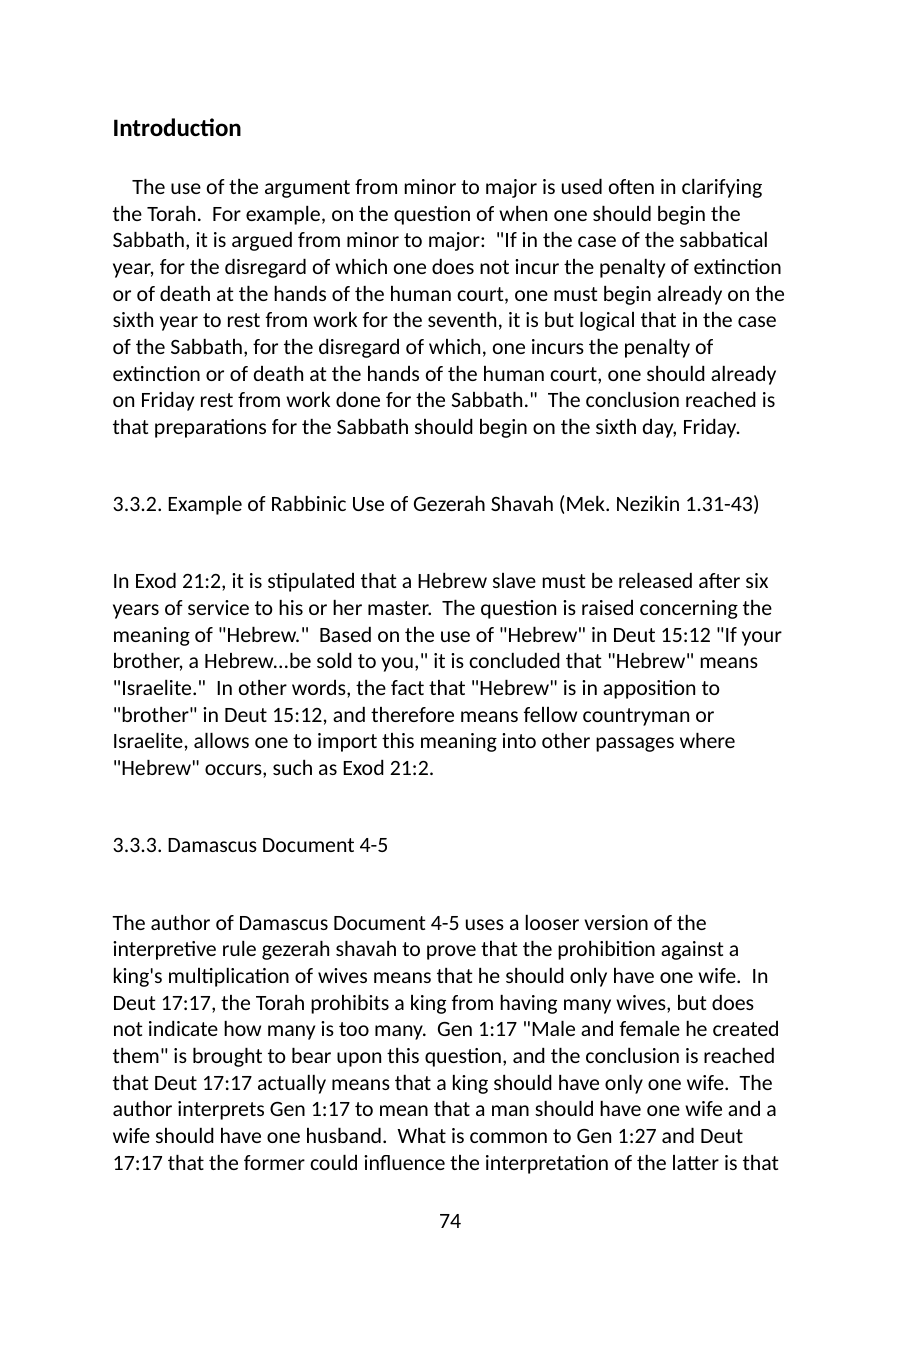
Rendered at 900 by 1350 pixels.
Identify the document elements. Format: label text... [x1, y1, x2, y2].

text 3.3.2. Example of Rabbinic Use of Gezerah Shavah (Mek. Nezikin 1.31-43) [112, 490, 787, 517]
text 3.3.3. Damascus Document 4-5 [112, 832, 787, 858]
text The use of the argument from minor to major is used often in clarifying the Torah. For example, on the question of when one should begin the Sabbath, it is argued from minor to major: "If in the case of the sabbatical year, for the disregard of which one does not incur the penalty of extinction or of death at the hands of the human court, one must begin already on the sixth year to rest from work for the seventh, it is but logical that in the case of the Sabbath, for the disregard of which, one incurs the penalty of extinction or of death at the hands of the human court, one should already on Friday rest from work done for the Sabbath." The conclusion reached is that preparations for the Sabbath should begin on the sixth day, Friday. [112, 173, 787, 440]
text The author of Damascus Document 4-5 uses a looser version of the interpretive rule gezerah shavah to prove that the prohibition against a king's multiplication of wives means that he should only have one wife. In Deut 17:17, the Torah prohibits a king from having many wives, but does not indicate how many is too many. Gen 1:17 "Male and female he created them" is brought to bear upon this question, and the conclusion is reached that Deut 17:17 actually means that a king should have only one wife. The author interprets Gen 1:17 to mean that a man should have one wife and a wife should have one husband. What is common to Gen 1:27 and Deut 17:17 that the former could influence the interpretation of the latter is that [112, 909, 787, 1176]
text In Exod 21:2, it is stipulated that a Hebrew slave must be released after six years of service to his or her master. The question is raised concerning the meaning of "Hebrew." Based on the use of "Hebrew" in Deut 15:12 "If your brother, a Hebrew...be sold to you," it is concluded that "Hebrew" means "Israelite." In other words, the fact that "Hebrew" is in apposition to "brother" in Deut 15:12, and therefore means fellow countryman or Israelite, allows one to import this meaning into other passages where "Hebrew" occurs, such as Exod 21:2. [112, 568, 787, 781]
